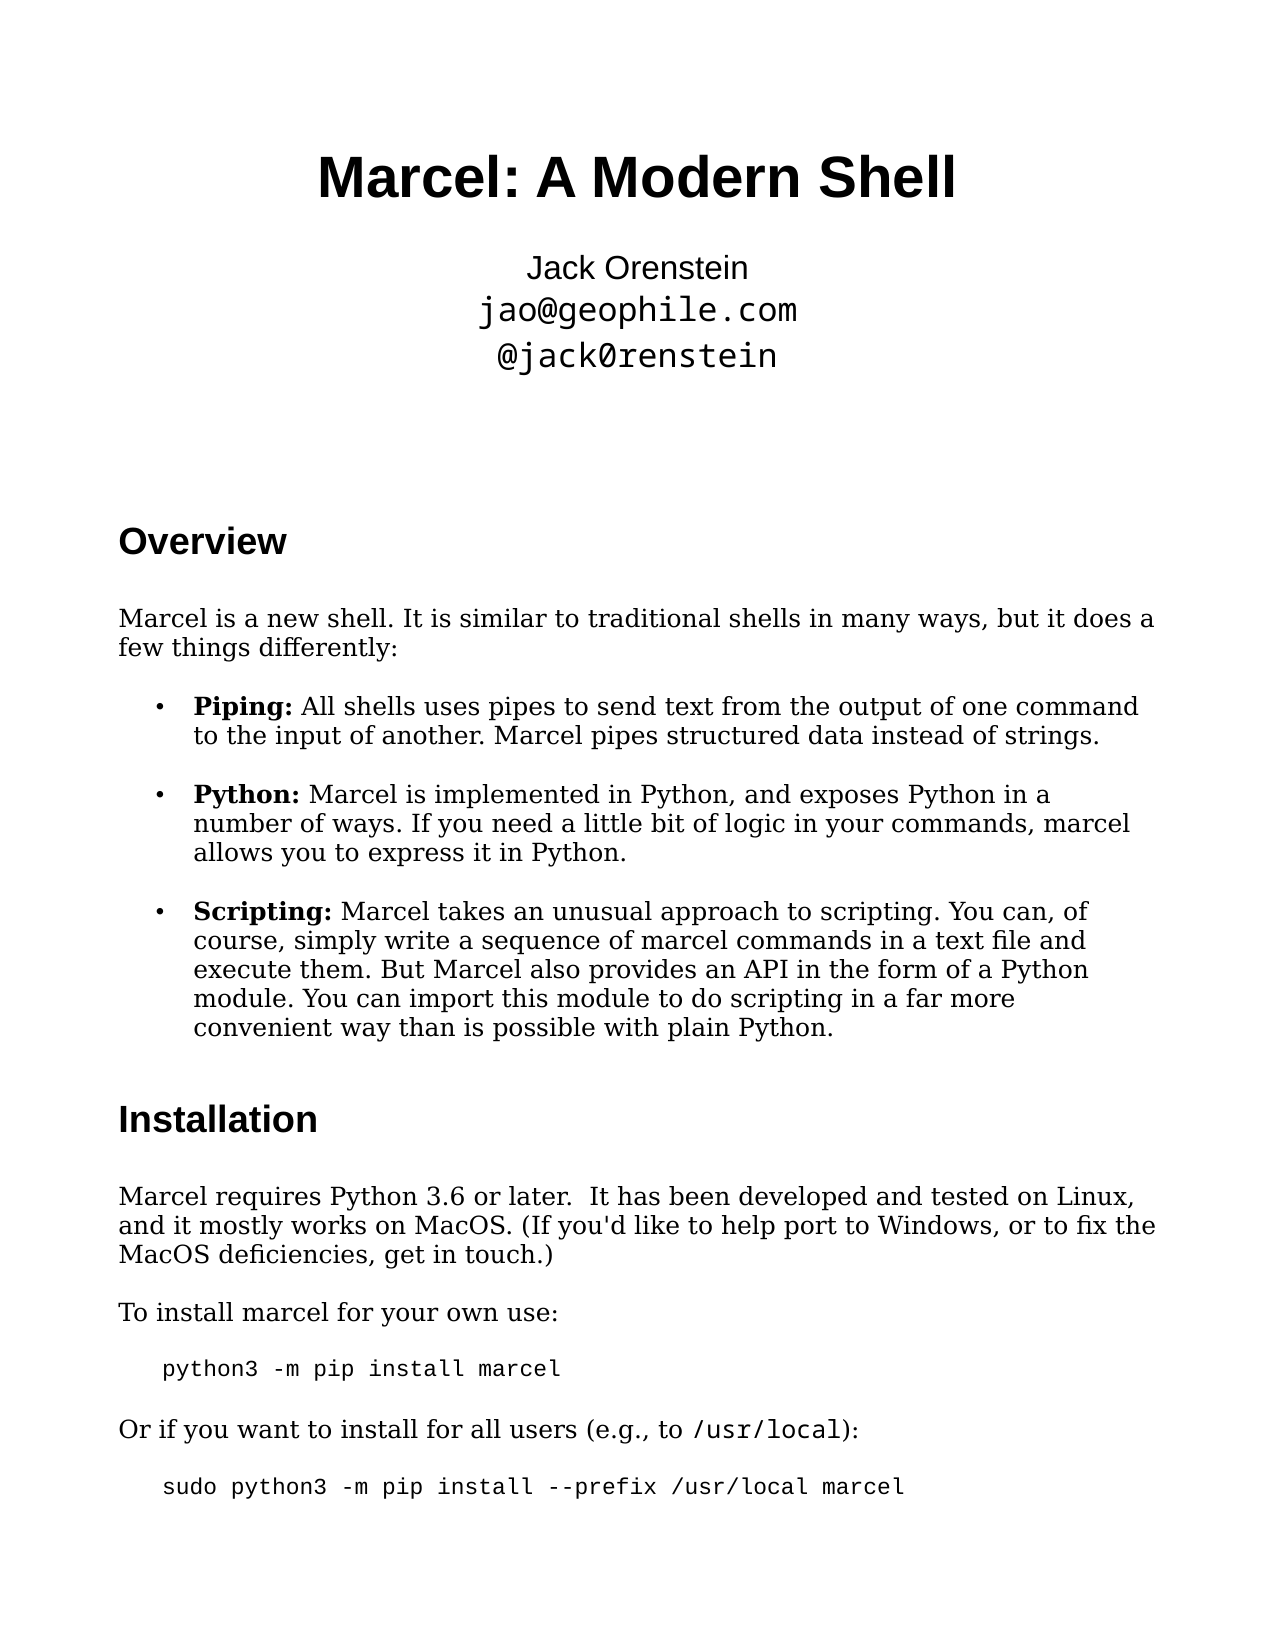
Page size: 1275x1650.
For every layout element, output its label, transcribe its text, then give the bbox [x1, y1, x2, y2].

subtitle Installation [118, 1097, 1157, 1140]
text Marcel requires Python 3.6 or later. It has been developed and tested on Linux, and it mostly works on MacOS. (If you'd like to help port to Windows, or to fix the MacOS deficiencies, get in touch.) [118, 1182, 1157, 1269]
title Jack Orenstein jao@geophile.com @jack0renstein [118, 248, 1157, 377]
text Marcel is a new shell. It is similar to traditional shells in many ways, but it does a few things differently: [118, 604, 1157, 663]
subtitle Overview [118, 519, 1157, 563]
text Or if you want to install for all users (e.g., to /usr/local): [118, 1412, 1157, 1446]
title Marcel: A Modern Shell [118, 143, 1157, 210]
text To install marcel for your own use: [118, 1299, 1157, 1328]
list Piping: All shells uses pipes to send text from the output of one command to the input of another. Marcel pipes structured data instead of strings. [156, 692, 1157, 750]
text sudo python3 -m pip install --prefix /usr/local marcel [162, 1475, 1157, 1501]
list Python: Marcel is implemented in Python, and exposes Python in a number of ways. If you need a little bit of logic in your commands, marcel allows you to express it in Python. [156, 779, 1157, 867]
text python3 -m pip install marcel [162, 1357, 1157, 1383]
list Scripting: Marcel takes an unusual approach to scripting. You can, of course, simply write a sequence of marcel commands in a text file and execute them. But Marcel also provides an API in the form of a Python module. You can import this module to do scripting in a far more convenient way than is possible with plain Python. [156, 896, 1157, 1042]
